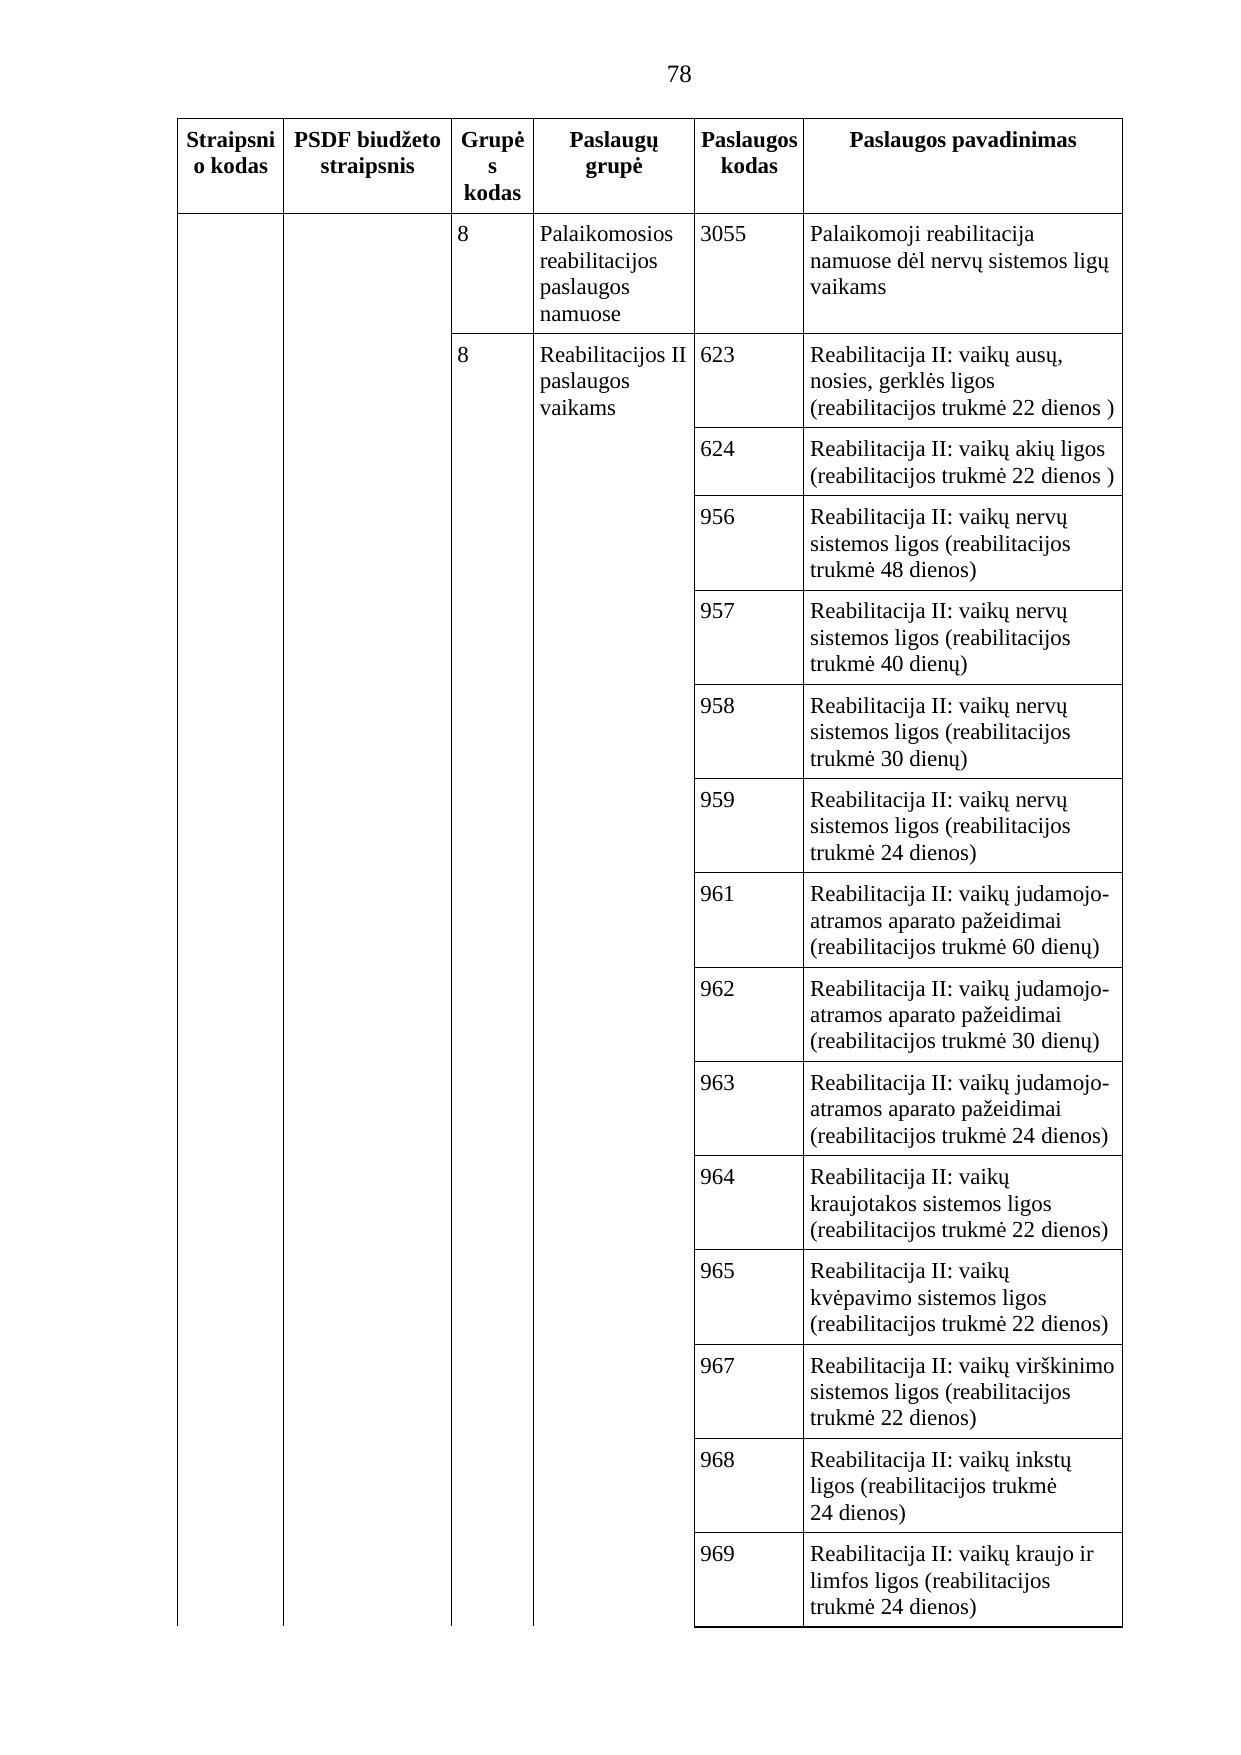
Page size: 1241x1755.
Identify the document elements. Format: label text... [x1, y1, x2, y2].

table_cell [284, 967, 451, 1061]
table_cell [178, 872, 283, 967]
table_cell [284, 1155, 451, 1249]
table_cell Reabilitacija II: vaikų kraujo ir limfos ligos (reabilitacijos trukmė 24 dienos) [804, 1533, 1122, 1626]
table_cell [534, 1249, 694, 1344]
table_cell [534, 1532, 694, 1626]
table_cell Reabilitacija II: vaikų kvėpavimo sistemos ligos (reabilitacijos trukmė 22 dienos) [804, 1250, 1122, 1344]
table_cell [284, 1249, 451, 1344]
table_header Paslaugos pavadinimas [804, 119, 1122, 212]
table_cell [284, 1532, 451, 1626]
table_header Grupės kodas [452, 119, 533, 212]
table_cell Reabilitacija II: vaikų kraujotakos sistemos ligos (reabilitacijos trukmė 22 dienos) [804, 1156, 1122, 1249]
table_cell [284, 495, 451, 589]
table_cell [452, 684, 533, 778]
table_cell [452, 872, 533, 967]
table_cell [534, 1344, 694, 1438]
table_cell [178, 495, 283, 589]
table_cell 969 [695, 1533, 803, 1626]
table_cell Reabilitacija II: vaikų judamojo-atramos aparato pažeidimai (reabilitacijos trukmė 60 dienų) [804, 873, 1122, 967]
table_cell [534, 590, 694, 684]
table_cell 8 [452, 334, 533, 427]
table_cell [452, 1532, 533, 1626]
table_cell 623 [695, 334, 803, 427]
table_cell [534, 495, 694, 589]
table_cell [452, 1438, 533, 1532]
table_cell [452, 967, 533, 1061]
table_cell [178, 214, 283, 333]
table_cell Reabilitacija II: vaikų judamojo-atramos aparato pažeidimai (reabilitacijos trukmė 30 dienų) [804, 968, 1122, 1061]
table_cell [284, 1061, 451, 1155]
table_cell 3055 [695, 214, 803, 333]
table_cell [178, 778, 283, 872]
table_cell Reabilitacija II: vaikų virškinimo sistemos ligos (reabilitacijos trukmė 22 dienos) [804, 1345, 1122, 1438]
table_cell 968 [695, 1439, 803, 1532]
table_cell [178, 333, 283, 427]
table_cell 967 [695, 1345, 803, 1438]
table_cell [178, 967, 283, 1061]
table_cell [178, 684, 283, 778]
table_header Straipsnio kodas [178, 119, 283, 212]
table_header Paslaugų grupė [534, 119, 694, 212]
table_cell [534, 1155, 694, 1249]
table_cell [534, 778, 694, 872]
table_cell 962 [695, 968, 803, 1061]
table_cell [534, 1438, 694, 1532]
table_cell [452, 427, 533, 495]
table_cell 963 [695, 1062, 803, 1155]
table_cell [284, 872, 451, 967]
table_cell [452, 590, 533, 684]
table_cell Reabilitacijos II paslaugos vaikams [534, 334, 694, 427]
table_cell [534, 872, 694, 967]
table_cell Reabilitacija II: vaikų ausų, nosies, gerklės ligos (reabilitacijos trukmė 22 dienos ) [804, 334, 1122, 427]
table_cell Reabilitacija II: vaikų nervų sistemos ligos (reabilitacijos trukmė 30 dienų) [804, 685, 1122, 778]
table_cell [284, 1344, 451, 1438]
table_cell [284, 778, 451, 872]
table_cell [178, 1155, 283, 1249]
table_cell Reabilitacija II: vaikų nervų sistemos ligos (reabilitacijos trukmė 48 dienos) [804, 496, 1122, 589]
table_cell 958 [695, 685, 803, 778]
table_cell Reabilitacija II: vaikų nervų sistemos ligos (reabilitacijos trukmė 24 dienos) [804, 779, 1122, 872]
table_cell [452, 1155, 533, 1249]
table_header Paslaugos kodas [695, 119, 803, 212]
table_header PSDF biudžeto straipsnis [284, 119, 451, 212]
table_cell [284, 1438, 451, 1532]
table_cell [284, 427, 451, 495]
table_cell Palaikomosios reabilitacijos paslaugos namuose [534, 214, 694, 333]
table_cell [534, 684, 694, 778]
table_cell 965 [695, 1250, 803, 1344]
table_cell [178, 1061, 283, 1155]
table_cell [452, 778, 533, 872]
table_cell Reabilitacija II: vaikų judamojo-atramos aparato pažeidimai (reabilitacijos trukmė 24 dienos) [804, 1062, 1122, 1155]
table_cell 961 [695, 873, 803, 967]
table_cell 959 [695, 779, 803, 872]
table_cell [534, 427, 694, 495]
table_cell 957 [695, 591, 803, 684]
table_cell [452, 1061, 533, 1155]
table_cell [534, 967, 694, 1061]
table_cell 624 [695, 428, 803, 495]
table_cell Reabilitacija II: vaikų akių ligos (reabilitacijos trukmė 22 dienos ) [804, 428, 1122, 495]
table_cell [284, 684, 451, 778]
table_cell [178, 427, 283, 495]
table_cell 956 [695, 496, 803, 589]
table_cell [534, 1061, 694, 1155]
table_cell [284, 333, 451, 427]
table_cell [178, 1249, 283, 1344]
table_cell [284, 590, 451, 684]
table_cell Palaikomoji reabilitacija namuose dėl nervų sistemos ligų vaikams [804, 214, 1122, 333]
table_cell [284, 214, 451, 333]
table_cell [452, 495, 533, 589]
table_cell 8 [452, 214, 533, 333]
table_cell [178, 1532, 283, 1626]
table_cell 964 [695, 1156, 803, 1249]
table_cell Reabilitacija II: vaikų inkstų ligos (reabilitacijos trukmė 24 dienos) [804, 1439, 1122, 1532]
table_cell [178, 1344, 283, 1438]
table_cell [452, 1249, 533, 1344]
table_cell [178, 590, 283, 684]
table_cell [178, 1438, 283, 1532]
table_cell Reabilitacija II: vaikų nervų sistemos ligos (reabilitacijos trukmė 40 dienų) [804, 591, 1122, 684]
table_cell [452, 1344, 533, 1438]
